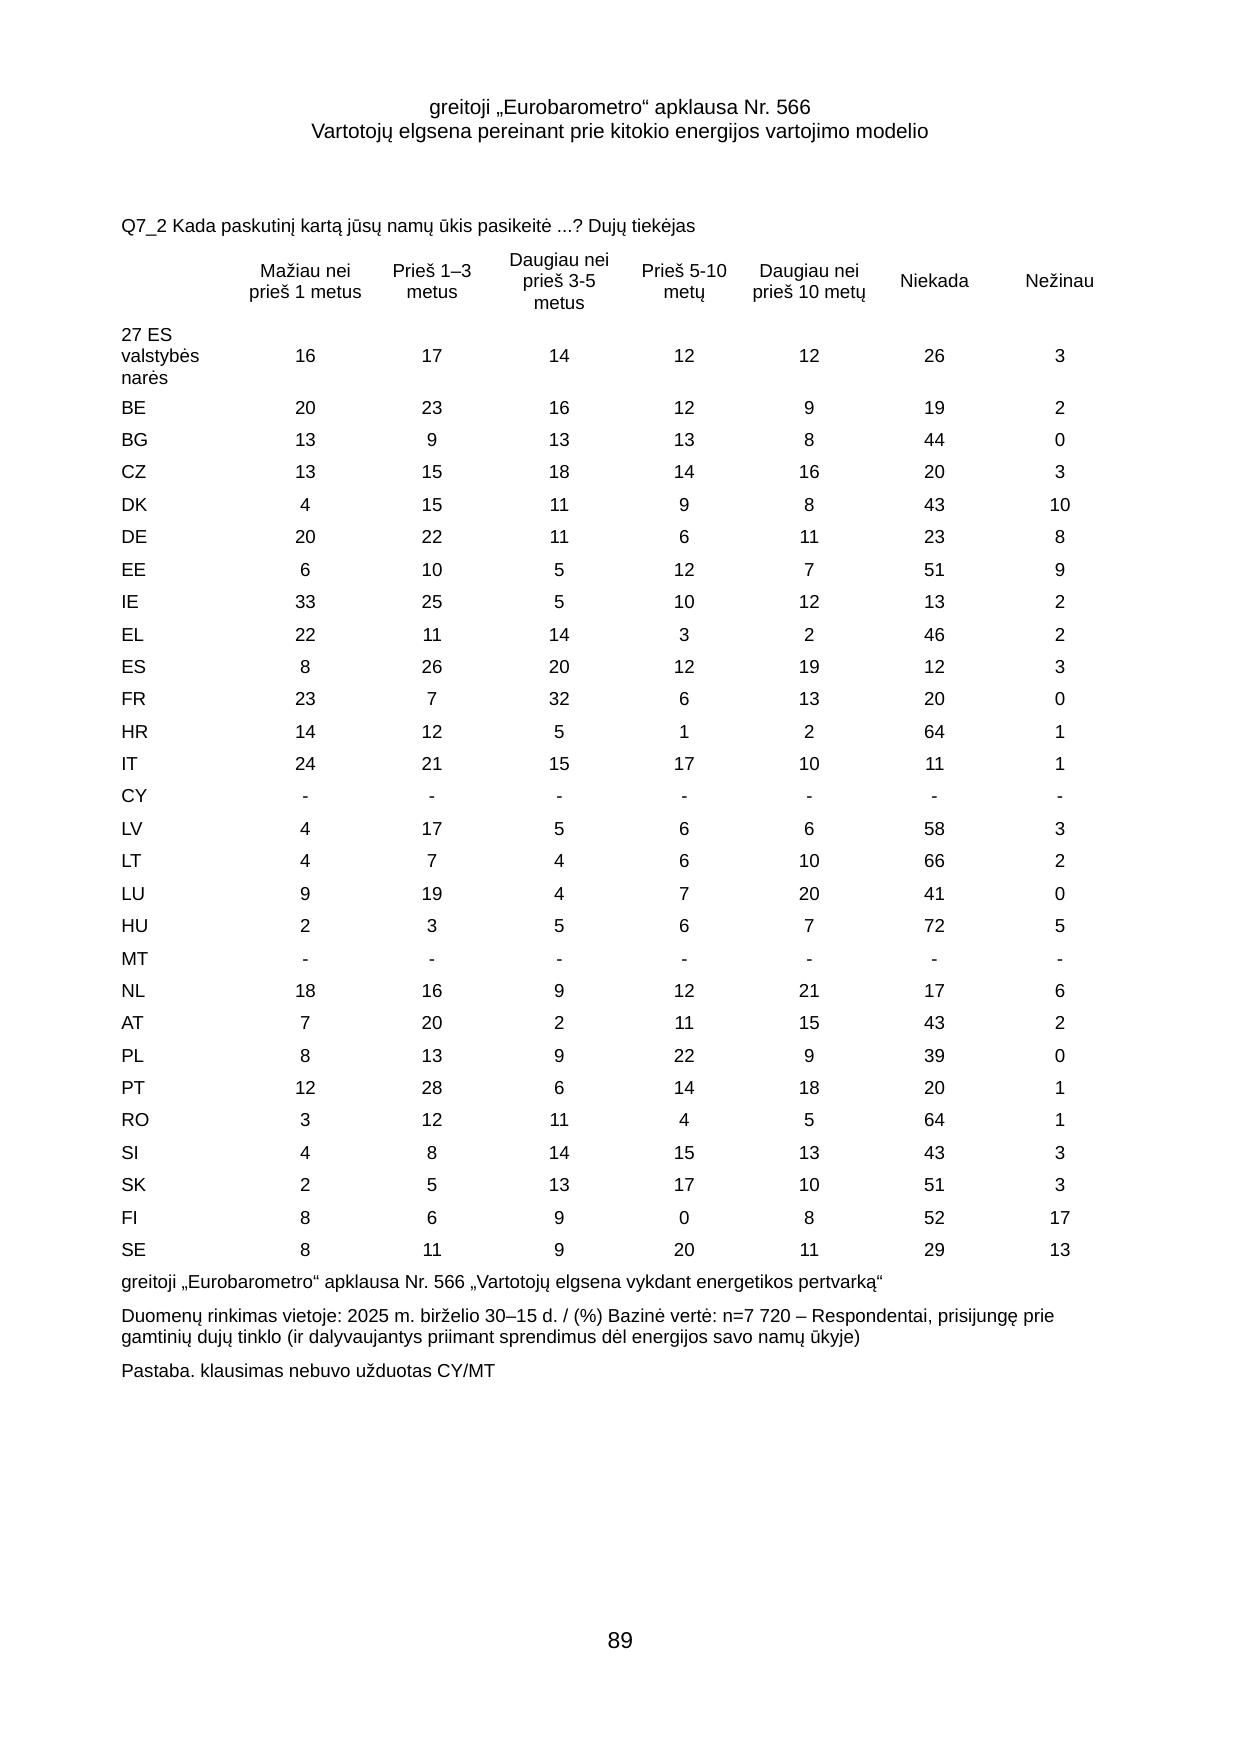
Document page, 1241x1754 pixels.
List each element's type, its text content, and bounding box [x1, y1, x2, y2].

table_cell 13 [622, 424, 747, 456]
table_cell 15 [747, 1007, 872, 1039]
table_cell 51 [872, 1169, 997, 1201]
table_cell SK [118, 1169, 243, 1201]
table_cell 6 [243, 553, 367, 586]
table_cell - [243, 780, 367, 812]
table_cell 17 [367, 321, 497, 391]
table_cell 23 [872, 521, 997, 553]
table_cell 51 [872, 553, 997, 586]
table_cell 6 [622, 683, 747, 715]
table_cell 6 [622, 845, 747, 877]
table_cell BE [118, 391, 243, 423]
table_cell - [872, 942, 997, 974]
table_cell 11 [747, 521, 872, 553]
table_cell 12 [367, 715, 497, 747]
table_cell 9 [497, 974, 622, 1007]
table_cell 1 [622, 715, 747, 747]
table_cell 58 [872, 812, 997, 845]
table_cell HU [118, 910, 243, 942]
table_cell SE [118, 1234, 243, 1266]
table_cell 18 [243, 974, 367, 1007]
table_cell 9 [747, 1039, 872, 1071]
table_cell NL [118, 974, 243, 1007]
table_cell 15 [497, 748, 622, 780]
table_cell 6 [367, 1201, 497, 1233]
table_cell 17 [997, 1201, 1122, 1233]
table_cell Nežinau [997, 241, 1122, 321]
table_cell 10 [367, 553, 497, 586]
table_cell - [497, 780, 622, 812]
table_cell 11 [497, 488, 622, 521]
table_cell 7 [367, 845, 497, 877]
table_cell 6 [747, 812, 872, 845]
table_cell 5 [497, 553, 622, 586]
table_cell 11 [497, 521, 622, 553]
table_cell 12 [622, 553, 747, 586]
table_cell 5 [497, 910, 622, 942]
table_cell 8 [747, 488, 872, 521]
table_cell IT [118, 748, 243, 780]
table_cell Niekada [872, 241, 997, 321]
table_cell 66 [872, 845, 997, 877]
table_cell 13 [747, 1136, 872, 1169]
table_cell 43 [872, 1136, 997, 1169]
table_cell 9 [497, 1039, 622, 1071]
table_cell 0 [622, 1201, 747, 1233]
table_cell 25 [367, 586, 497, 618]
table_cell 21 [367, 748, 497, 780]
table_cell 2 [747, 715, 872, 747]
table_cell 19 [367, 877, 497, 909]
table_cell 11 [747, 1234, 872, 1266]
table_cell 3 [997, 1136, 1122, 1169]
table_cell 20 [243, 521, 367, 553]
table_cell 41 [872, 877, 997, 909]
table_cell 2 [997, 618, 1122, 650]
table_cell 4 [243, 812, 367, 845]
table_cell 7 [622, 877, 747, 909]
table_cell 9 [367, 424, 497, 456]
table_cell RO [118, 1104, 243, 1136]
table_cell 22 [243, 618, 367, 650]
table_cell 17 [367, 812, 497, 845]
table_cell - [997, 942, 1122, 974]
table_cell 46 [872, 618, 997, 650]
table_cell FI [118, 1201, 243, 1233]
table_cell 64 [872, 1104, 997, 1136]
table_cell FR [118, 683, 243, 715]
table_cell 32 [497, 683, 622, 715]
table_cell 13 [747, 683, 872, 715]
table_cell 2 [997, 586, 1122, 618]
table_cell 11 [497, 1104, 622, 1136]
table_cell 16 [747, 456, 872, 488]
table_cell 3 [622, 618, 747, 650]
table_cell 20 [622, 1234, 747, 1266]
table_cell 3 [243, 1104, 367, 1136]
table_cell - [367, 780, 497, 812]
table_cell 5 [367, 1169, 497, 1201]
table_cell - [622, 780, 747, 812]
table_cell LU [118, 877, 243, 909]
table_cell 16 [243, 321, 367, 391]
table_cell 13 [497, 1169, 622, 1201]
table_cell - [872, 780, 997, 812]
table_cell 8 [747, 1201, 872, 1233]
table_cell 4 [243, 1136, 367, 1169]
table_cell 1 [997, 748, 1122, 780]
table_cell 16 [497, 391, 622, 423]
table_cell 23 [243, 683, 367, 715]
table_cell 4 [497, 877, 622, 909]
table_cell LV [118, 812, 243, 845]
table_cell EL [118, 618, 243, 650]
table_cell 29 [872, 1234, 997, 1266]
table_cell 27 ES valstybės narės [118, 321, 243, 391]
table_cell DK [118, 488, 243, 521]
table_cell 4 [243, 845, 367, 877]
table_cell PT [118, 1071, 243, 1104]
table_cell 8 [747, 424, 872, 456]
table_cell 20 [367, 1007, 497, 1039]
table_cell 22 [622, 1039, 747, 1071]
table_cell 12 [622, 391, 747, 423]
table_cell 3 [367, 910, 497, 942]
table_cell 3 [997, 321, 1122, 391]
table_cell 9 [747, 391, 872, 423]
table_cell 3 [997, 1169, 1122, 1201]
table_cell 64 [872, 715, 997, 747]
table_cell 14 [497, 1136, 622, 1169]
table_cell 72 [872, 910, 997, 942]
table_cell 13 [997, 1234, 1122, 1266]
table_cell SI [118, 1136, 243, 1169]
table_cell 12 [622, 974, 747, 1007]
table_cell 39 [872, 1039, 997, 1071]
table_cell 9 [997, 553, 1122, 586]
table_cell [118, 241, 243, 321]
table_cell Prieš 1–3 metus [367, 241, 497, 321]
table_cell 6 [622, 812, 747, 845]
table_cell 43 [872, 1007, 997, 1039]
table_cell 6 [997, 974, 1122, 1007]
table_cell 20 [872, 456, 997, 488]
table_cell Pastaba. klausimas nebuvo užduotas CY/MT [118, 1354, 1122, 1386]
table_cell 8 [243, 1201, 367, 1233]
table_cell 8 [243, 1234, 367, 1266]
table_cell 20 [872, 683, 997, 715]
table_cell greitoji „Eurobarometro“ apklausa Nr. 566 „Vartotojų elgsena vykdant energetikos pertvarką“ [118, 1266, 1122, 1298]
table_cell - [747, 780, 872, 812]
table_cell 14 [497, 618, 622, 650]
table_cell 44 [872, 424, 997, 456]
table_cell 19 [872, 391, 997, 423]
table_cell 18 [747, 1071, 872, 1104]
table_cell 12 [747, 321, 872, 391]
table_cell 6 [497, 1071, 622, 1104]
table_cell 15 [367, 456, 497, 488]
table_cell 6 [622, 521, 747, 553]
table_cell 2 [243, 1169, 367, 1201]
table_cell EE [118, 553, 243, 586]
table_cell 13 [243, 456, 367, 488]
table_cell PL [118, 1039, 243, 1071]
table_cell 0 [997, 877, 1122, 909]
table_cell 5 [497, 812, 622, 845]
table_cell 26 [872, 321, 997, 391]
table_cell 1 [997, 715, 1122, 747]
table_cell 21 [747, 974, 872, 1007]
table_header Q7_2 Kada paskutinį kartą jūsų namų ūkis pasikeitė ...? Dujų tiekėjas [118, 209, 1122, 241]
table_cell 10 [747, 845, 872, 877]
table_cell 7 [747, 910, 872, 942]
table_cell Mažiau nei prieš 1 metus [243, 241, 367, 321]
table_cell 13 [872, 586, 997, 618]
table_cell 14 [622, 1071, 747, 1104]
table_cell - [997, 780, 1122, 812]
table_cell 5 [997, 910, 1122, 942]
table_cell 15 [367, 488, 497, 521]
table_cell 8 [997, 521, 1122, 553]
table_cell 10 [747, 1169, 872, 1201]
table_cell 11 [367, 1234, 497, 1266]
table_cell 9 [622, 488, 747, 521]
table_cell 8 [243, 650, 367, 683]
table_cell 7 [747, 553, 872, 586]
table_cell 8 [367, 1136, 497, 1169]
table_cell 4 [243, 488, 367, 521]
table_cell 2 [997, 391, 1122, 423]
table_cell 7 [367, 683, 497, 715]
table_cell 17 [622, 1169, 747, 1201]
table_cell - [243, 942, 367, 974]
table_cell Duomenų rinkimas vietoje: 2025 m. birželio 30–15 d. / (%) Bazinė vertė: n=7 720 – Respondentai, prisijungę prie gamtinių dujų tinklo (ir dalyvaujantys priimant sprendimus dėl energijos savo namų ūkyje) [118, 1298, 1122, 1354]
table_cell 23 [367, 391, 497, 423]
table_cell 1 [997, 1071, 1122, 1104]
table_cell 2 [747, 618, 872, 650]
table_cell CZ [118, 456, 243, 488]
table_cell 0 [997, 1039, 1122, 1071]
table_cell 0 [997, 424, 1122, 456]
table_cell 3 [997, 456, 1122, 488]
table_cell 6 [622, 910, 747, 942]
table_cell 18 [497, 456, 622, 488]
table_cell 2 [497, 1007, 622, 1039]
table_cell - [497, 942, 622, 974]
table_cell Prieš 5-10 metų [622, 241, 747, 321]
table_cell 9 [497, 1234, 622, 1266]
table_cell 52 [872, 1201, 997, 1233]
table_cell MT [118, 942, 243, 974]
table_cell 16 [367, 974, 497, 1007]
table_cell 1 [997, 1104, 1122, 1136]
table_cell 2 [997, 845, 1122, 877]
table_cell 12 [872, 650, 997, 683]
table_cell LT [118, 845, 243, 877]
table_cell 24 [243, 748, 367, 780]
table_cell 12 [367, 1104, 497, 1136]
table_cell 12 [622, 650, 747, 683]
table_cell DE [118, 521, 243, 553]
table_cell - [747, 942, 872, 974]
table_cell AT [118, 1007, 243, 1039]
table_cell 5 [497, 715, 622, 747]
table_cell 2 [243, 910, 367, 942]
table_cell 9 [243, 877, 367, 909]
table_cell 26 [367, 650, 497, 683]
table_cell 13 [497, 424, 622, 456]
table_cell BG [118, 424, 243, 456]
table_cell 20 [243, 391, 367, 423]
table_cell Daugiau nei prieš 10 metų [747, 241, 872, 321]
table_cell 12 [243, 1071, 367, 1104]
table_cell ES [118, 650, 243, 683]
table_cell 17 [872, 974, 997, 1007]
table_cell 33 [243, 586, 367, 618]
table_cell 14 [497, 321, 622, 391]
table_cell IE [118, 586, 243, 618]
table_cell 13 [367, 1039, 497, 1071]
table_cell 9 [497, 1201, 622, 1233]
table_cell 12 [747, 586, 872, 618]
table_cell 7 [243, 1007, 367, 1039]
table_cell 11 [872, 748, 997, 780]
table_cell 28 [367, 1071, 497, 1104]
table_cell CY [118, 780, 243, 812]
table_cell 10 [997, 488, 1122, 521]
table_cell 20 [747, 877, 872, 909]
table_cell Daugiau nei prieš 3-5 metus [497, 241, 622, 321]
table_cell 10 [747, 748, 872, 780]
table_cell HR [118, 715, 243, 747]
table_cell 5 [497, 586, 622, 618]
table_cell 4 [497, 845, 622, 877]
table_cell 4 [622, 1104, 747, 1136]
table_cell 5 [747, 1104, 872, 1136]
table_cell 14 [622, 456, 747, 488]
table_cell 3 [997, 812, 1122, 845]
table_cell 20 [872, 1071, 997, 1104]
table_cell 8 [243, 1039, 367, 1071]
table_cell 3 [997, 650, 1122, 683]
table_cell 10 [622, 586, 747, 618]
table_cell - [622, 942, 747, 974]
table_cell 13 [243, 424, 367, 456]
table_cell 19 [747, 650, 872, 683]
table_cell 11 [622, 1007, 747, 1039]
table_cell 15 [622, 1136, 747, 1169]
table_cell 43 [872, 488, 997, 521]
table_cell 17 [622, 748, 747, 780]
table_cell 22 [367, 521, 497, 553]
table_cell 11 [367, 618, 497, 650]
table_cell 20 [497, 650, 622, 683]
table_cell - [367, 942, 497, 974]
table_cell 12 [622, 321, 747, 391]
table_cell 14 [243, 715, 367, 747]
table_cell 0 [997, 683, 1122, 715]
table_cell 2 [997, 1007, 1122, 1039]
